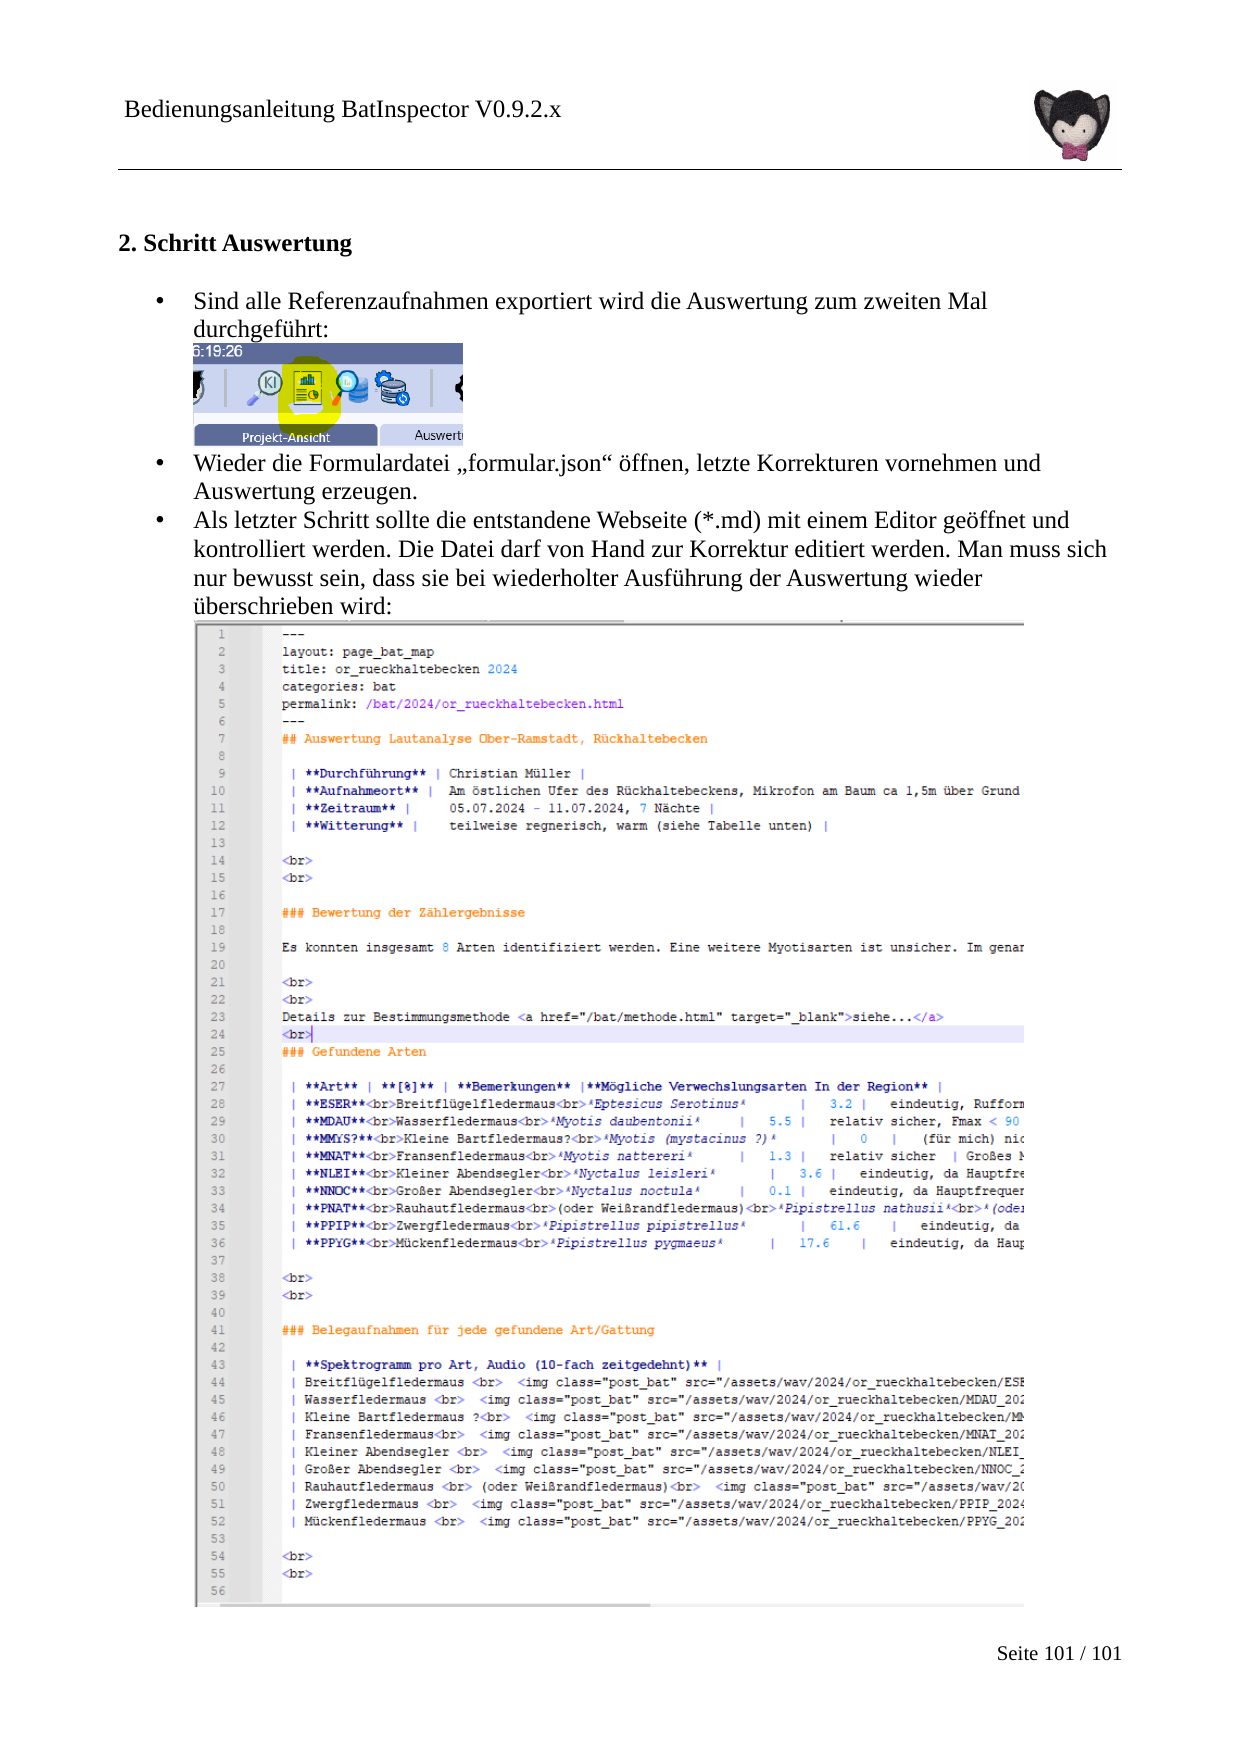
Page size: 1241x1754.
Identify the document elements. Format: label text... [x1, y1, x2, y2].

picture [1030, 80, 1119, 169]
list Wieder die Formulardatei „formular.json“ öffnen, letzte Korrekturen vornehmen und Auswertung erzeugen. [156, 448, 1122, 505]
list Sind alle Referenzaufnahmen exportiert wird die Auswertung zum zweiten Mal durchgeführt: [156, 286, 1122, 343]
text 2. Schritt Auswertung [118, 228, 1122, 257]
picture [193, 620, 1024, 1607]
picture [193, 343, 463, 448]
list Als letzter Schritt sollte die entstandene Webseite (*.md) mit einem Editor geöffnet und kontrolliert werden. Die Datei darf von Hand zur Korrektur editiert werden. Man muss sich nur bewusst sein, dass sie bei wiederholter Ausführung der Auswertung wieder überschrieben wird: [156, 505, 1122, 620]
